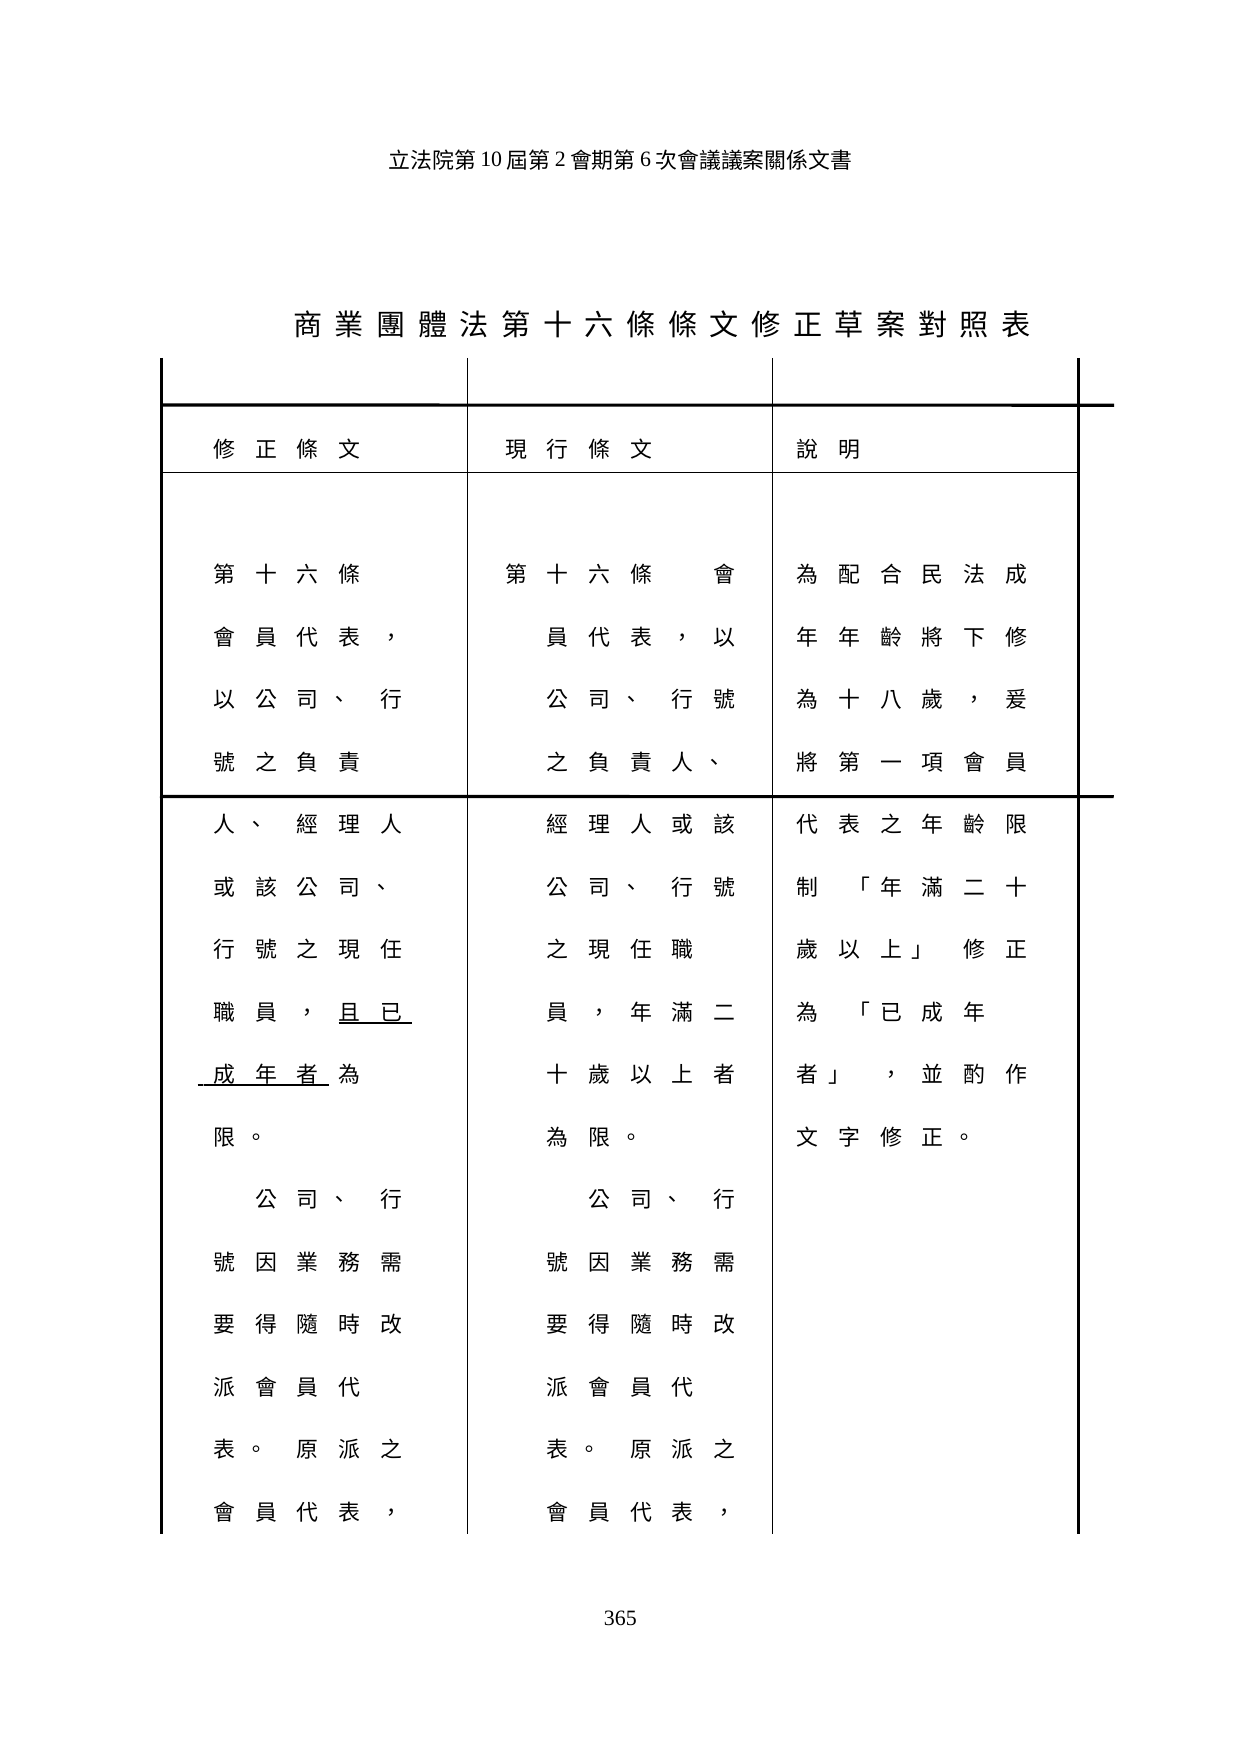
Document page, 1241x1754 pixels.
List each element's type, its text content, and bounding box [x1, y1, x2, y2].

table_cell 修正條文 [163, 407, 467, 472]
table_cell 人、經理人或該公司、行號之現任職員，且已成年者為限。 公司、行號因業務需要得隨時改派會員代表。原派之會員代表， [163, 799, 467, 1534]
table_cell [163, 358, 467, 403]
table_cell 說明 [773, 407, 1077, 472]
table_cell 現行條文 [468, 407, 772, 472]
table_cell 經理人或該公司、行號之現任職員，年滿二十歲以上者為限。 公司、行號因業務需要得隨時改派會員代表。原派之會員代表， [468, 799, 772, 1534]
table_cell [773, 358, 1077, 403]
table_cell 為配合民法成年年齡將下修為十八歲，爰將第一項會員 [773, 473, 1077, 795]
table_cell 代表之年齡限制「年滿二十歲以上」修正為「已成年者」，並酌作文字修正。 [773, 799, 1077, 1534]
table_cell 第十六條 會員代表，以公司、行號之負責 [163, 473, 467, 794]
table_cell [468, 358, 772, 403]
table_header 商業團體法第十六條條文修正草案對照表 [162, 219, 1078, 358]
table_cell 第十六條 會員代表，以公司、行號之負責人、 [468, 473, 772, 795]
